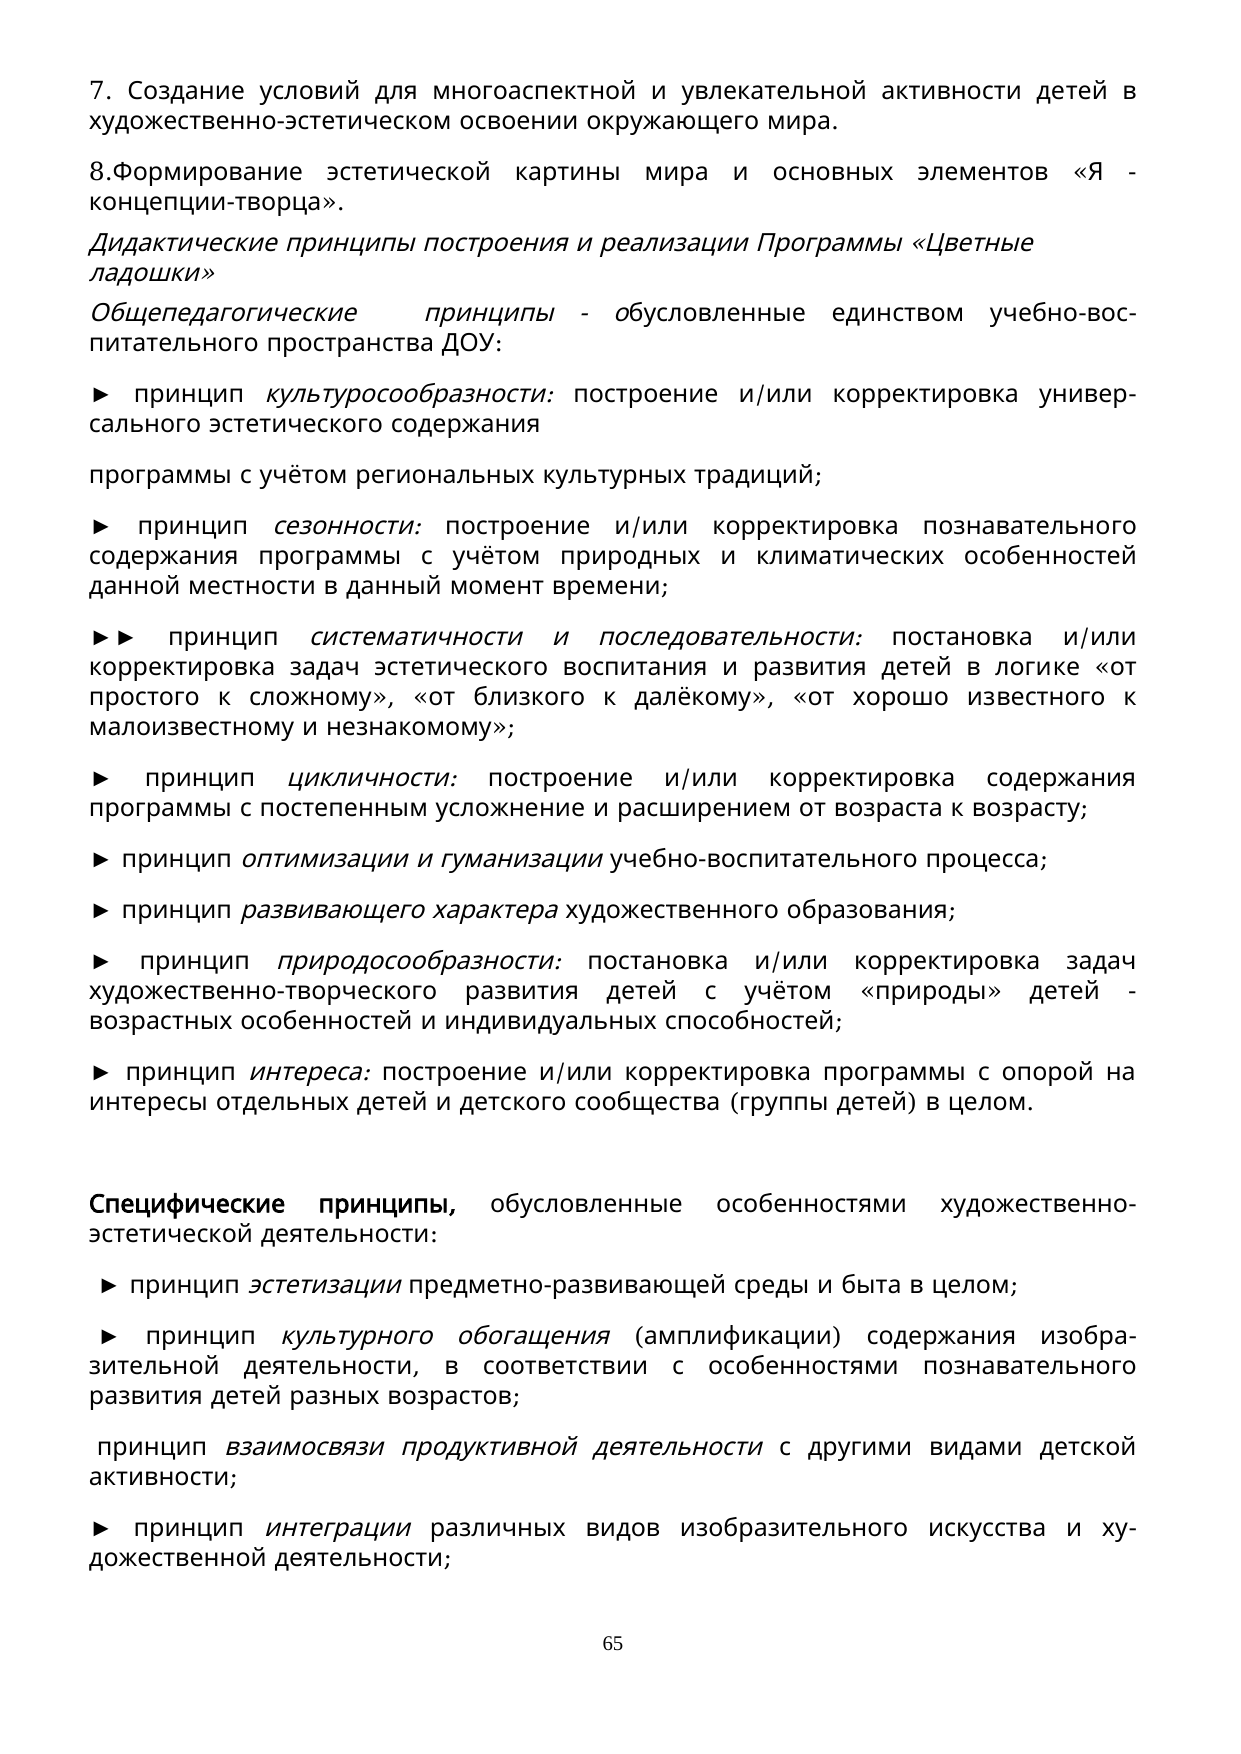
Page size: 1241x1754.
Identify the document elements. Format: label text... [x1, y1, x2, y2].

text 8.Формирование эстетической картины мира и основных элементов «Я - концепции-творца». [89, 156, 1137, 216]
text ► принцип природосообразности: пос­тановка и/или корректировка задач художественно-творческого развития детей с учётом «природы» детей -возрастных особенностей и индиви­дуальных способностей; [89, 944, 1137, 1035]
text ► принцип культуросообразности: пост­роение и/или корректировка универ­сального эстетического содержания [89, 377, 1137, 438]
text ► принцип интереса: построение и/или корректировка программы с опорой на интересы отдельных детей и детс­кого сообщества (группы детей) в це­лом. [89, 1056, 1137, 1116]
text ► принцип развивающего характера ху­дожественного образования; [89, 893, 1137, 924]
text Дидактические принципы построения и реализации Программы «Цветные ладошки» [89, 226, 1137, 286]
text ►► принцип систематичности и после­довательности: постановка и/или корректировка задач эстетического воспитания и развития детей в логи­ке «от простого к сложному», «от близкого к далёкому», «от хорошо из­вестного к малоизвестному и незна­комому»; [89, 620, 1137, 741]
text Специфические принципы, обуслов­ленные особенностями художественно-эстетической деятельности: [89, 1187, 1137, 1247]
text ► принцип интеграции различных ви­дов изобразительного искусства и ху­дожественной деятельности; [89, 1511, 1137, 1571]
text ► принцип оптимизации и гуманизации учебно-воспитательного процесса; [89, 842, 1137, 873]
text ► принцип культурного обогащения (амплификации) содержания изобра­зительной деятельности, в соответ­ствии с особенностями познаватель­ного развития детей разных возрас­тов; [89, 1319, 1137, 1409]
text принцип взаимосвязи продуктивной деятельности с другими видами детской активности; [89, 1430, 1137, 1490]
text ► принцип цикличности: построение и/или корректировка содержания программы с постепенным усложне­ние и расширением от возраста к воз­расту; [89, 761, 1137, 822]
text 7. Создание условий для многоаспект­ной и увлекательной активности де­тей в художественно-эстетическом ос­воении окружающего мира. [89, 75, 1137, 135]
text программы с учётом региональных культурных традиций; [89, 458, 1137, 488]
text Общепедагогические принципы - обусловленные единством учебно-вос­питательного пространства ДОУ: [89, 297, 1137, 357]
text ► принцип эстетизации предметно-развивающей среды и быта в целом; [89, 1268, 1137, 1298]
text ► принцип сезонности: построение и/или корректировка познавательно­го содержания программы с учётом природных и климатических особен­ностей данной местности в данный момент времени; [89, 509, 1137, 599]
